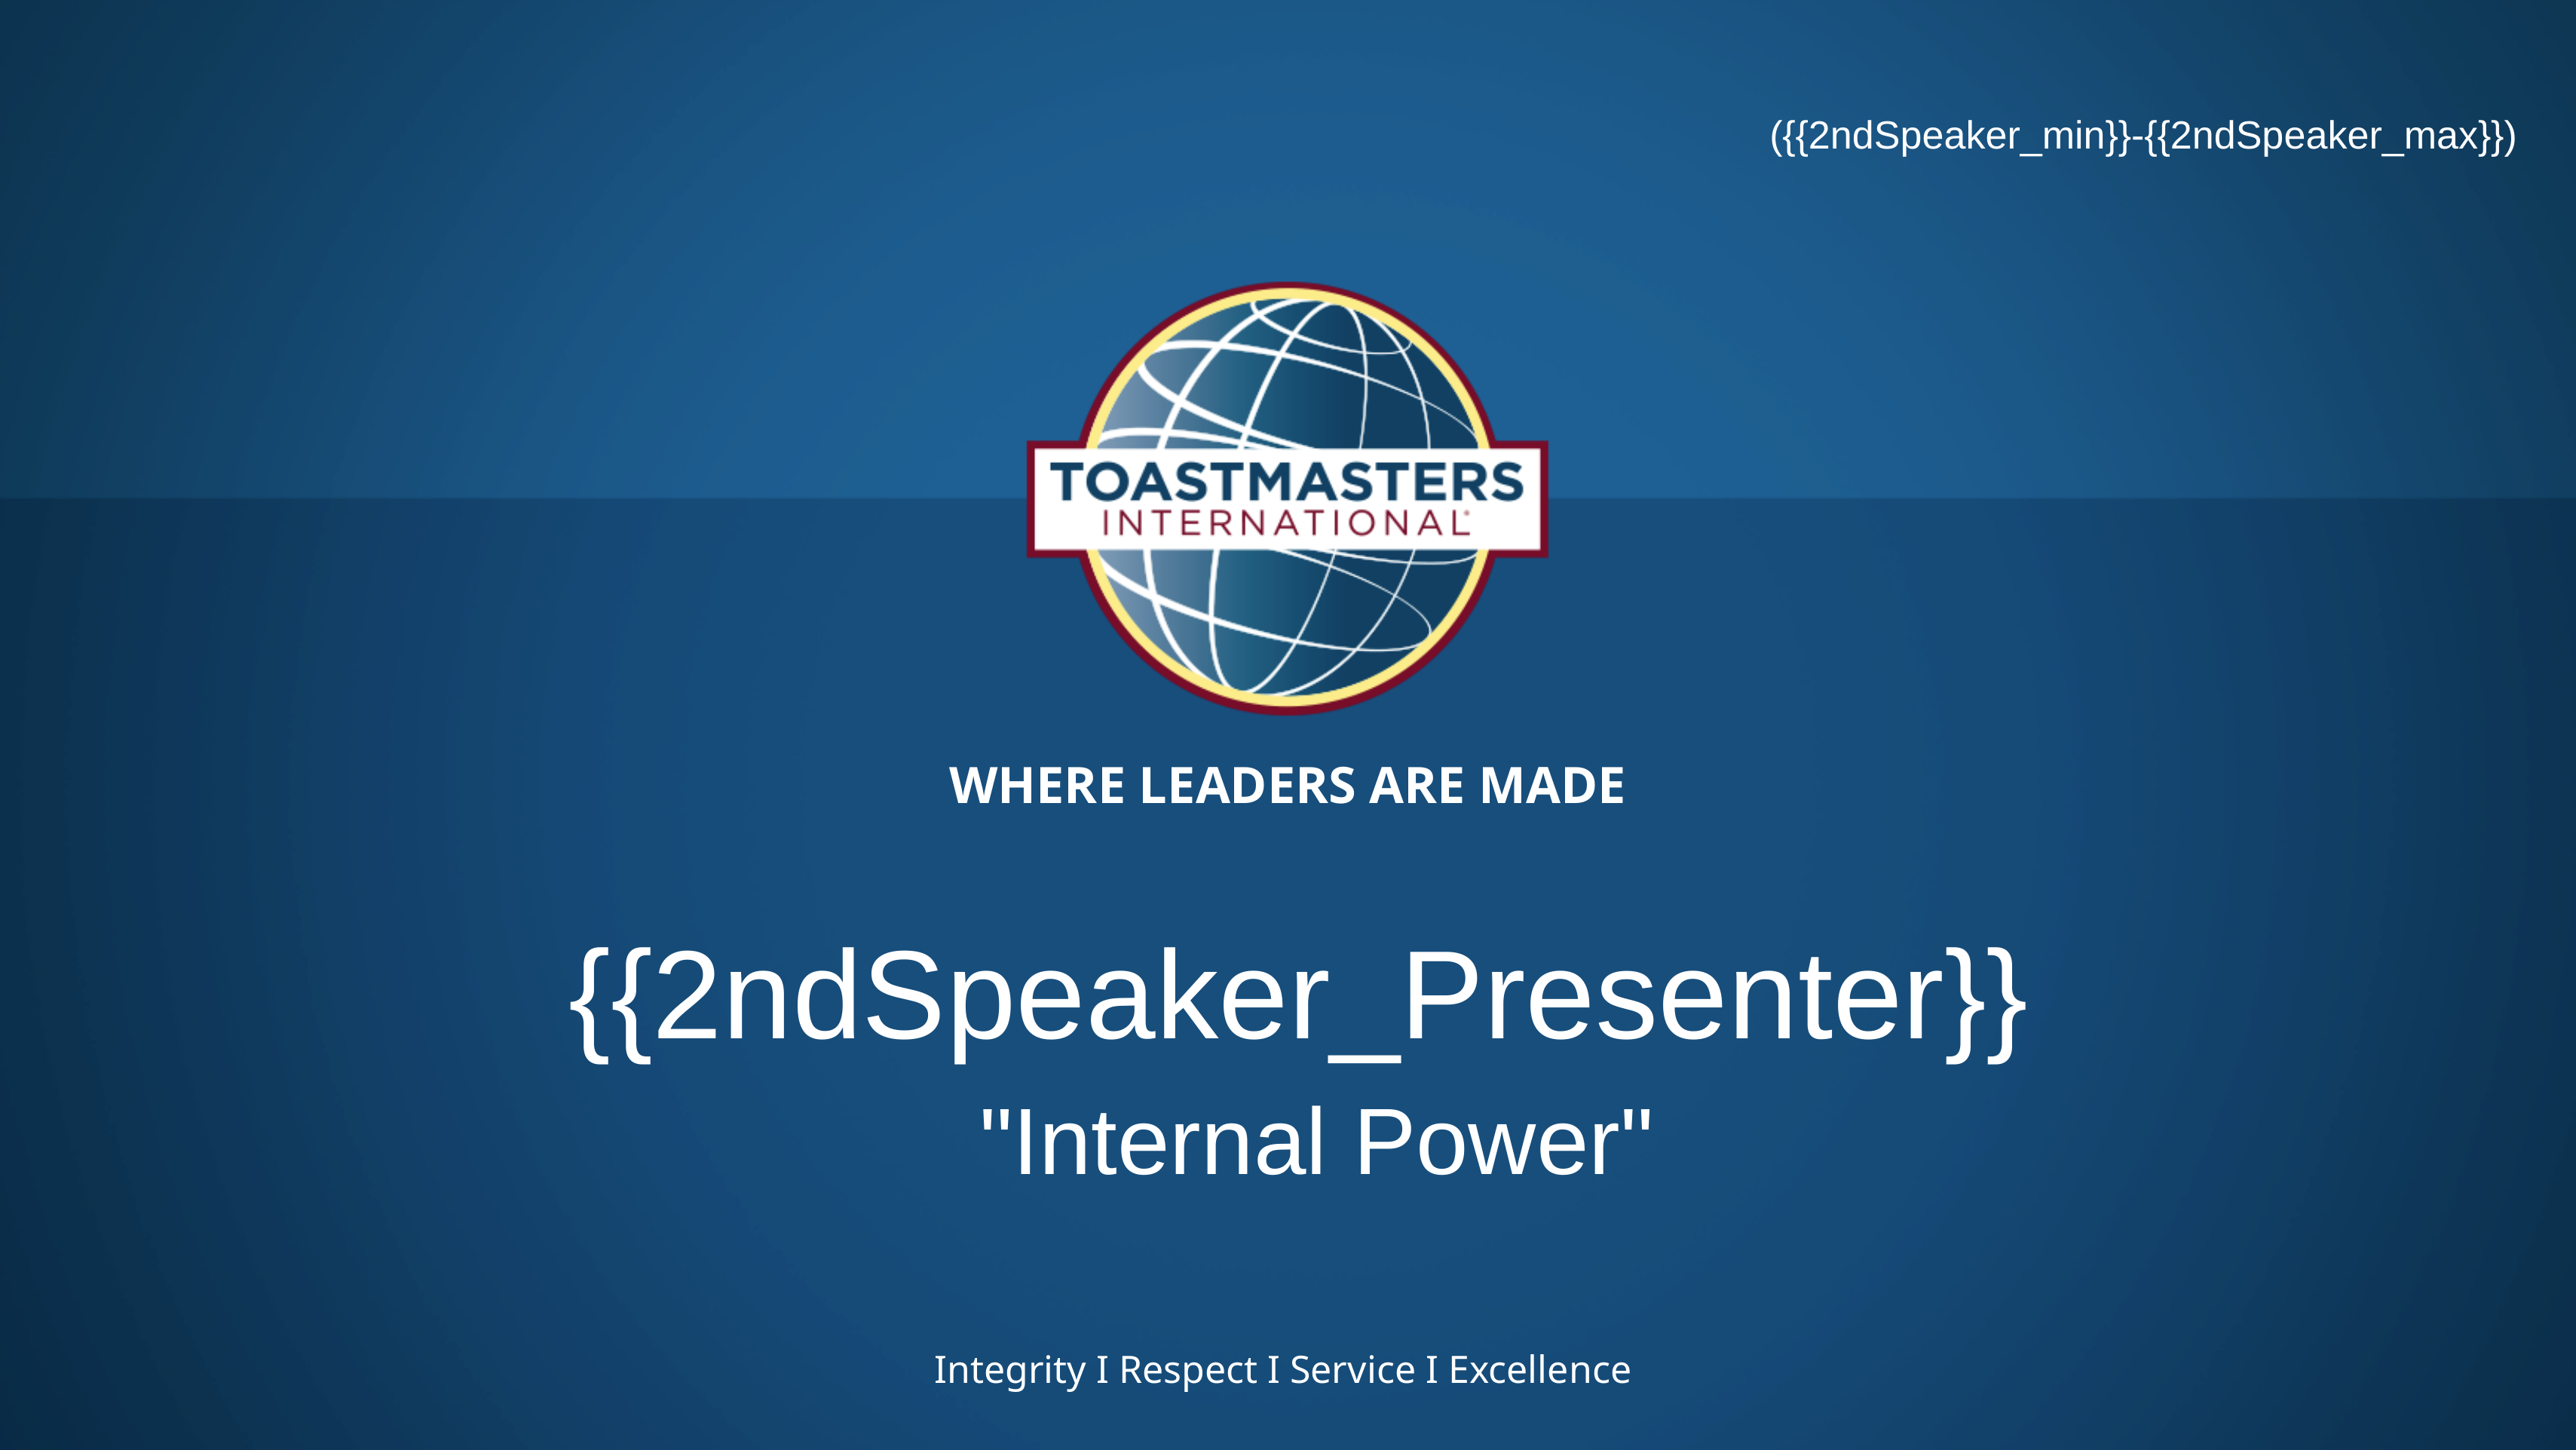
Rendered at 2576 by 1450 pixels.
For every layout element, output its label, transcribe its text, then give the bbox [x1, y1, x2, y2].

picture [0, 0, 2576, 1450]
list ({{2ndSpeaker_min}}-{{2ndSpeaker_max}}) [1502, 18, 2529, 241]
text_box {{2ndSpeaker_Presenter}} "Internal Power" [470, 902, 2163, 1205]
